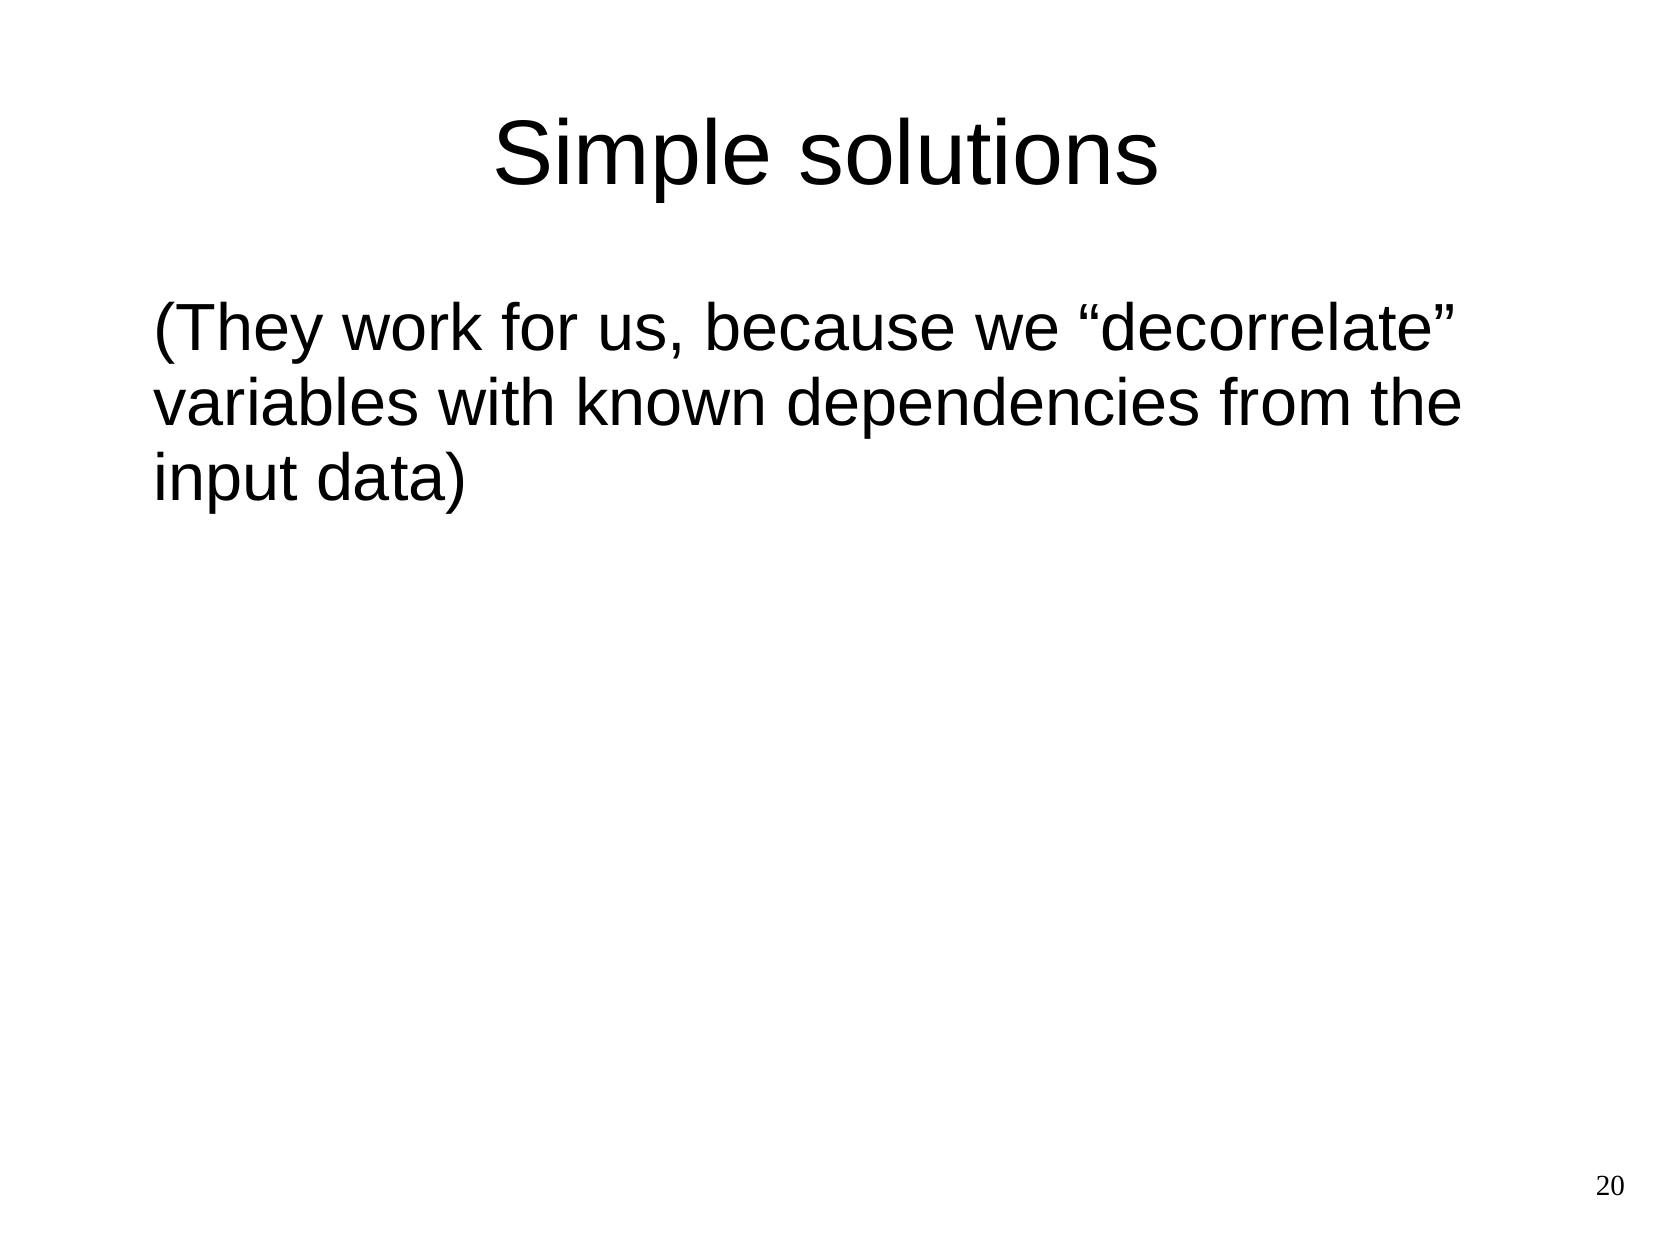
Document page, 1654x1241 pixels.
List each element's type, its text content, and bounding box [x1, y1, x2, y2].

list (They work for us, because we “decorrelate” variables with known dependencies from the input data) [82, 290, 1571, 1010]
title Simple solutions [82, 49, 1571, 257]
